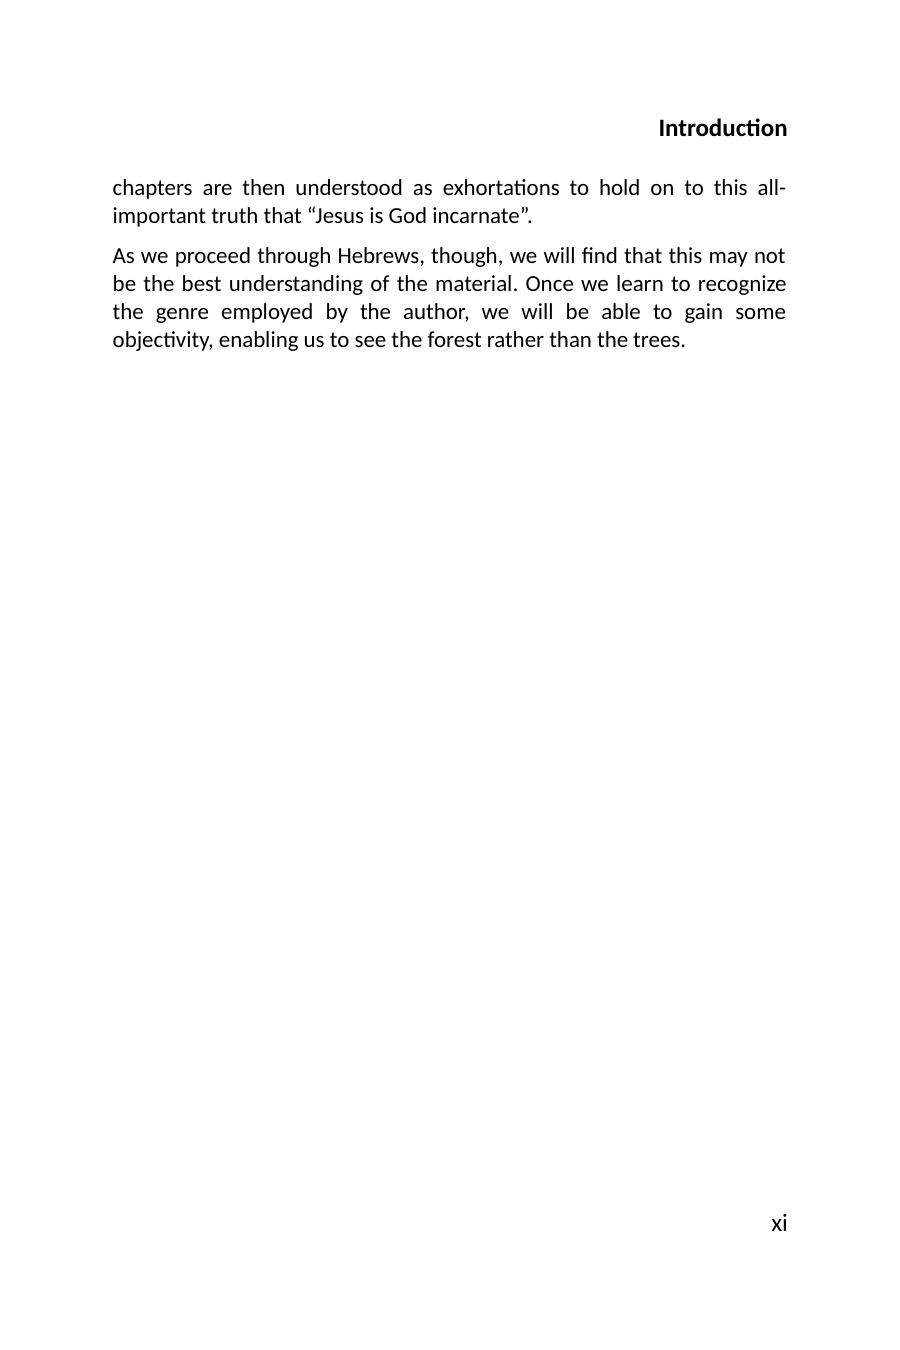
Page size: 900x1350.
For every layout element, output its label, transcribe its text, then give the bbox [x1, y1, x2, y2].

text chapters are then understood as exhortations to hold on to this all-important truth that “Jesus is God incarnate”. [112, 173, 787, 229]
text As we proceed through Hebrews, though, we will find that this may not be the best understanding of the material. Once we learn to recognize the genre employed by the author, we will be able to gain some objectivity, enabling us to see the forest rather than the trees. [112, 241, 787, 353]
